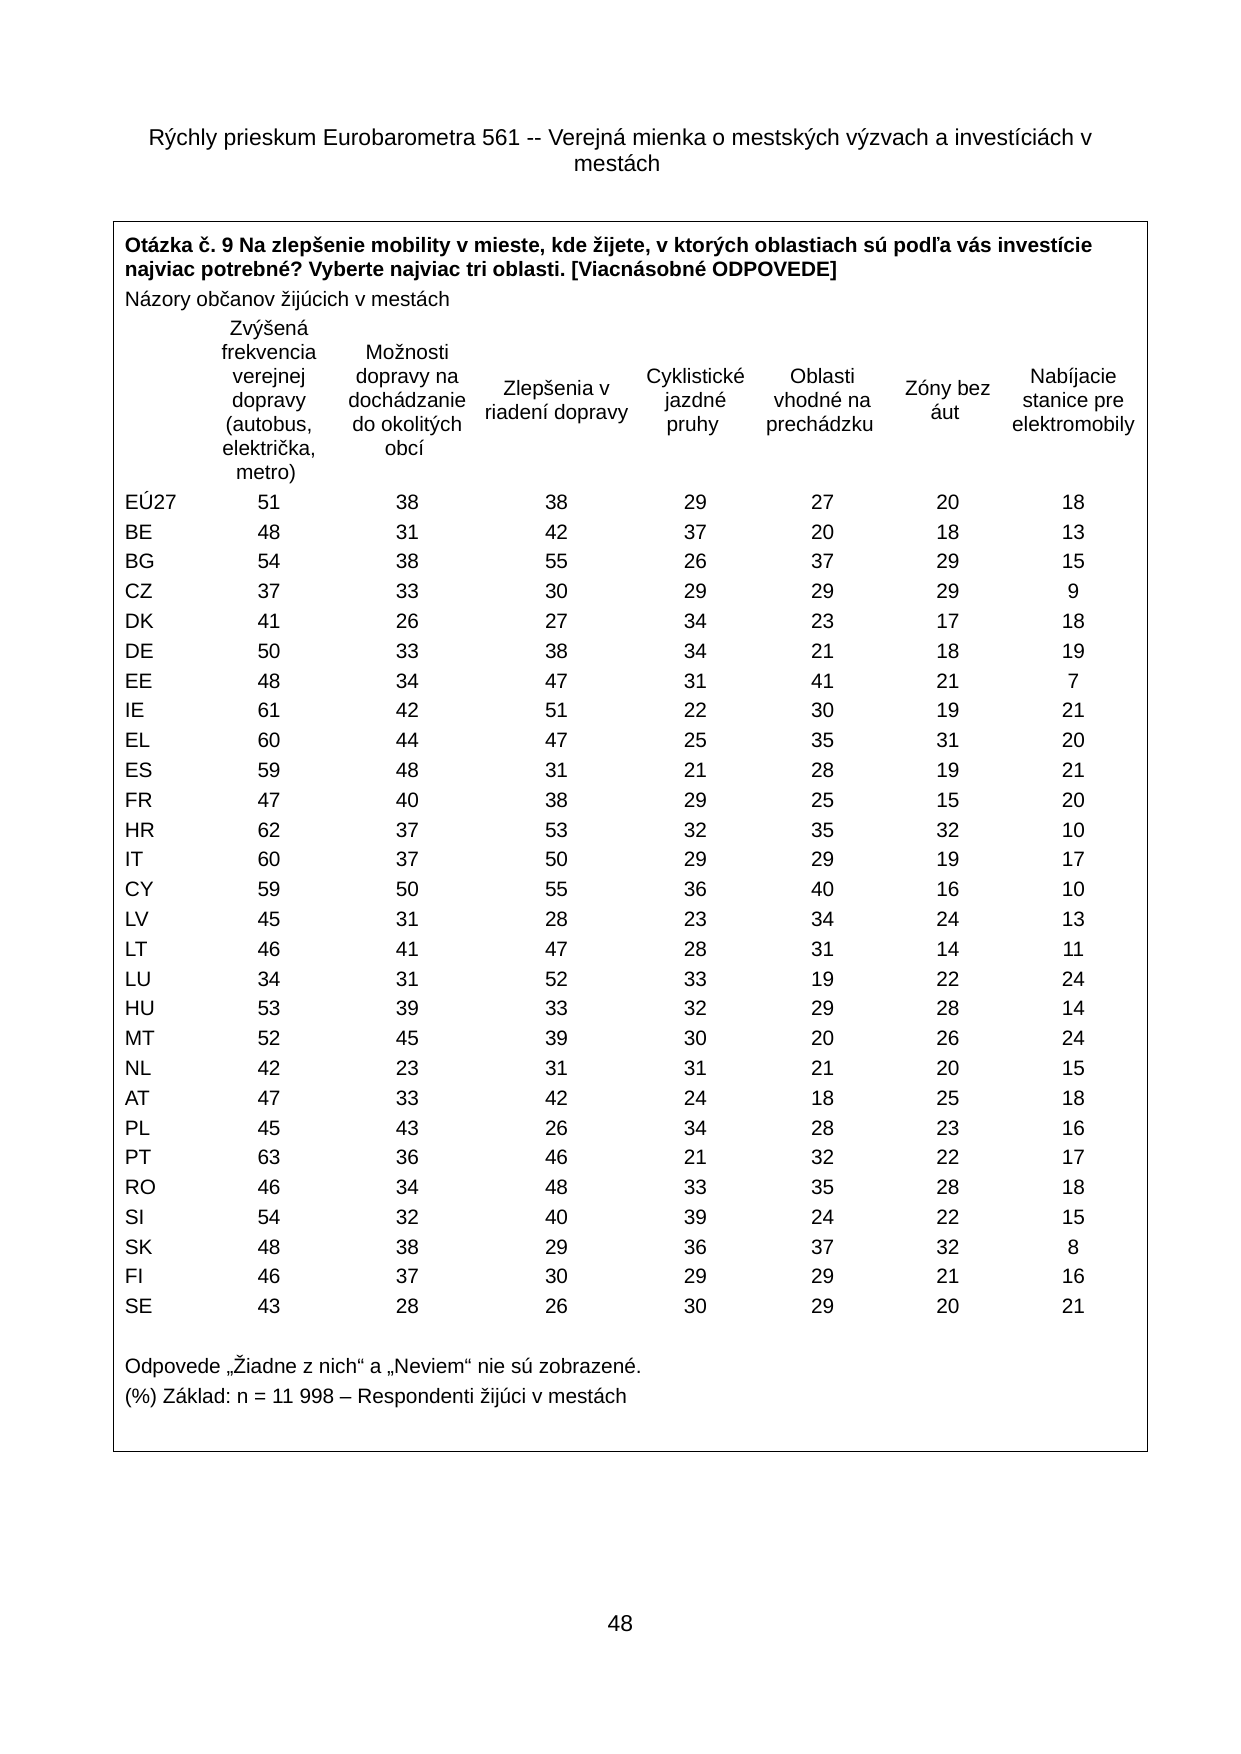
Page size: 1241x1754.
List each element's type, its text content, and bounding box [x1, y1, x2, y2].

table_cell FR [122, 785, 203, 814]
table_cell 43 [334, 1113, 480, 1142]
table_cell 27 [758, 487, 887, 517]
table_cell 30 [633, 1023, 758, 1053]
table_cell 63 [203, 1142, 334, 1172]
table_cell 31 [480, 1053, 633, 1083]
table_cell 34 [334, 1172, 480, 1202]
table_cell 9 [1009, 576, 1138, 606]
table_cell 38 [334, 546, 480, 576]
table_cell 25 [633, 725, 758, 755]
table_cell 17 [887, 606, 1008, 636]
table_cell 15 [887, 785, 1008, 814]
table_cell 37 [334, 1261, 480, 1291]
table_cell SE [122, 1291, 203, 1321]
table_cell 37 [758, 546, 887, 576]
table_cell 47 [480, 934, 633, 963]
table_cell 20 [1009, 725, 1138, 755]
table_cell 47 [480, 725, 633, 755]
table_cell 41 [758, 666, 887, 695]
table_cell CZ [122, 576, 203, 606]
table_cell [758, 1321, 887, 1351]
table_cell 34 [633, 606, 758, 636]
table_cell 30 [758, 695, 887, 725]
table_cell 16 [1009, 1113, 1138, 1142]
table_cell 31 [334, 964, 480, 993]
table_cell 29 [758, 1261, 887, 1291]
table_cell 16 [887, 874, 1008, 904]
table_cell 34 [758, 904, 887, 934]
table_cell MT [122, 1023, 203, 1053]
table_cell PT [122, 1142, 203, 1172]
table_cell 30 [633, 1291, 758, 1321]
table_cell [203, 1321, 334, 1351]
table_cell 43 [203, 1291, 334, 1321]
table_cell 37 [633, 517, 758, 546]
table_cell LT [122, 934, 203, 963]
table_cell 23 [758, 606, 887, 636]
table_cell 10 [1009, 874, 1138, 904]
table_cell Zóny bez áut [887, 313, 1008, 487]
table_cell Oblasti vhodné na prechádzku [758, 313, 887, 487]
table_cell 38 [480, 636, 633, 666]
table_cell 24 [887, 904, 1008, 934]
table_cell 21 [758, 636, 887, 666]
table_cell 33 [633, 1172, 758, 1202]
table_cell 26 [480, 1291, 633, 1321]
table_cell [122, 313, 203, 487]
table_cell 50 [203, 636, 334, 666]
table_cell LU [122, 964, 203, 993]
table_cell IT [122, 844, 203, 874]
table_cell 33 [334, 1083, 480, 1112]
table_cell 28 [758, 755, 887, 785]
table_cell 54 [203, 546, 334, 576]
table_cell 39 [633, 1202, 758, 1232]
table_cell 48 [203, 666, 334, 695]
table_header Otázka č. 9 Na zlepšenie mobility v mieste, kde žijete, v ktorých oblastiach sú podľa vás investície najviac potrebné? Vyberte najviac tri oblasti. [Viacnásobné ODPOVEDE] [122, 230, 1138, 283]
table_cell 42 [480, 517, 633, 546]
table_cell [334, 1321, 480, 1351]
table_cell BE [122, 517, 203, 546]
table_cell 32 [633, 815, 758, 844]
table_cell 26 [334, 606, 480, 636]
table_cell 34 [334, 666, 480, 695]
table_cell Zvýšená frekvencia verejnej dopravy (autobus, električka, metro) [203, 313, 334, 487]
table_cell EE [122, 666, 203, 695]
table_cell 51 [203, 487, 334, 517]
table_cell 20 [758, 1023, 887, 1053]
table_cell BG [122, 546, 203, 576]
table_cell 48 [203, 1232, 334, 1261]
table_cell 10 [1009, 815, 1138, 844]
table_cell 19 [758, 964, 887, 993]
table_cell 31 [480, 755, 633, 785]
table_cell 19 [887, 844, 1008, 874]
table_cell 35 [758, 1172, 887, 1202]
table_cell 42 [480, 1083, 633, 1112]
table_cell 38 [480, 785, 633, 814]
table_cell 40 [758, 874, 887, 904]
table_cell 13 [1009, 517, 1138, 546]
table_cell 23 [887, 1113, 1008, 1142]
table_cell 18 [758, 1083, 887, 1112]
table_cell 19 [1009, 636, 1138, 666]
table_cell EÚ27 [122, 487, 203, 517]
table_cell 20 [1009, 785, 1138, 814]
table_cell HU [122, 993, 203, 1023]
table_cell 52 [480, 964, 633, 993]
table_cell 62 [203, 815, 334, 844]
table_cell 44 [334, 725, 480, 755]
table_cell 29 [758, 993, 887, 1023]
table_cell 32 [887, 1232, 1008, 1261]
table_cell 15 [1009, 1053, 1138, 1083]
table_cell 47 [203, 1083, 334, 1112]
table_cell 15 [1009, 1202, 1138, 1232]
table_cell EL [122, 725, 203, 755]
table_cell 18 [1009, 1083, 1138, 1112]
table_cell 36 [334, 1142, 480, 1172]
table_cell 47 [203, 785, 334, 814]
table_cell 21 [1009, 755, 1138, 785]
table_cell 31 [633, 666, 758, 695]
table_cell 34 [203, 964, 334, 993]
table_cell 16 [1009, 1261, 1138, 1291]
table_cell 28 [334, 1291, 480, 1321]
table_cell 29 [633, 844, 758, 874]
table_cell 54 [203, 1202, 334, 1232]
table_cell 35 [758, 815, 887, 844]
table_cell (%) Základ: n = 11 998 – Respondenti žijúci v mestách [122, 1381, 1138, 1410]
table_cell 55 [480, 546, 633, 576]
table_cell 29 [480, 1232, 633, 1261]
table_cell 45 [334, 1023, 480, 1053]
table_cell 32 [334, 1202, 480, 1232]
table_cell 29 [758, 844, 887, 874]
table_cell HR [122, 815, 203, 844]
table_cell 48 [203, 517, 334, 546]
table_cell 37 [334, 844, 480, 874]
table_cell 14 [887, 934, 1008, 963]
table_cell 11 [1009, 934, 1138, 963]
table_cell FI [122, 1261, 203, 1291]
table_cell 45 [203, 1113, 334, 1142]
table_cell 22 [633, 695, 758, 725]
table_cell 41 [334, 934, 480, 963]
table_cell 21 [633, 1142, 758, 1172]
table_cell 55 [480, 874, 633, 904]
table_cell ES [122, 755, 203, 785]
table_cell 32 [633, 993, 758, 1023]
table_cell 59 [203, 755, 334, 785]
table_cell 45 [203, 904, 334, 934]
table_cell 19 [887, 695, 1008, 725]
table_cell 20 [758, 517, 887, 546]
table_cell 15 [1009, 546, 1138, 576]
table_cell 29 [633, 487, 758, 517]
table_cell 21 [887, 666, 1008, 695]
table_cell PL [122, 1113, 203, 1142]
table_cell RO [122, 1172, 203, 1202]
table_cell 38 [334, 487, 480, 517]
table_cell 22 [887, 1142, 1008, 1172]
table_cell 24 [1009, 1023, 1138, 1053]
table_cell 17 [1009, 1142, 1138, 1172]
table_cell 24 [1009, 964, 1138, 993]
table_cell 52 [203, 1023, 334, 1053]
table_cell 21 [1009, 1291, 1138, 1321]
table_cell 31 [758, 934, 887, 963]
table_cell 20 [887, 1053, 1008, 1083]
table_cell 28 [887, 1172, 1008, 1202]
table_cell 29 [633, 785, 758, 814]
table_cell 47 [480, 666, 633, 695]
table_cell Nabíjacie stanice pre elektromobily [1009, 313, 1138, 487]
table_cell 21 [758, 1053, 887, 1083]
table_cell 48 [480, 1172, 633, 1202]
table_cell 34 [633, 636, 758, 666]
table_cell 21 [887, 1261, 1008, 1291]
table_cell LV [122, 904, 203, 934]
table_cell 41 [203, 606, 334, 636]
table_cell 29 [633, 1261, 758, 1291]
table_cell IE [122, 695, 203, 725]
table_cell 26 [633, 546, 758, 576]
table_cell 38 [334, 1232, 480, 1261]
table_cell 46 [203, 1172, 334, 1202]
table_cell 31 [633, 1053, 758, 1083]
table_cell 18 [1009, 1172, 1138, 1202]
table_cell 36 [633, 874, 758, 904]
table_cell 20 [887, 1291, 1008, 1321]
table_cell 17 [1009, 844, 1138, 874]
table_cell 21 [1009, 695, 1138, 725]
table_cell 46 [480, 1142, 633, 1172]
table_cell [887, 1321, 1008, 1351]
table_cell AT [122, 1083, 203, 1112]
table_cell 14 [1009, 993, 1138, 1023]
table_cell CY [122, 874, 203, 904]
table_cell 42 [334, 695, 480, 725]
table_cell 24 [633, 1083, 758, 1112]
table_cell 33 [334, 636, 480, 666]
table_cell 46 [203, 1261, 334, 1291]
table_cell 59 [203, 874, 334, 904]
table_cell [633, 1321, 758, 1351]
table_cell [480, 1321, 633, 1351]
table_cell 40 [334, 785, 480, 814]
table_cell 40 [480, 1202, 633, 1232]
table_cell 38 [480, 487, 633, 517]
table_cell 28 [758, 1113, 887, 1142]
table_cell 36 [633, 1232, 758, 1261]
table_cell 25 [887, 1083, 1008, 1112]
table_cell 35 [758, 725, 887, 755]
table_cell 23 [633, 904, 758, 934]
table_cell 32 [887, 815, 1008, 844]
table_cell NL [122, 1053, 203, 1083]
table_cell Zlepšenia v riadení dopravy [480, 313, 633, 487]
table_cell 31 [334, 517, 480, 546]
table_cell 18 [887, 517, 1008, 546]
table_cell 29 [887, 546, 1008, 576]
table_cell 53 [480, 815, 633, 844]
table_cell 26 [887, 1023, 1008, 1053]
table_cell 31 [334, 904, 480, 934]
table_cell 30 [480, 576, 633, 606]
table_cell Cyklistické jazdné pruhy [633, 313, 758, 487]
table_cell 51 [480, 695, 633, 725]
table_cell Možnosti dopravy na dochádzanie do okolitých obcí [334, 313, 480, 487]
table_cell SI [122, 1202, 203, 1232]
table_cell DK [122, 606, 203, 636]
table_cell Názory občanov žijúcich v mestách [122, 284, 1138, 313]
table_cell 7 [1009, 666, 1138, 695]
table_cell 31 [887, 725, 1008, 755]
table_cell 19 [887, 755, 1008, 785]
table_cell 8 [1009, 1232, 1138, 1261]
table_cell 29 [758, 576, 887, 606]
table_cell 37 [203, 576, 334, 606]
table_cell 28 [887, 993, 1008, 1023]
table_cell 48 [334, 755, 480, 785]
table_cell 29 [887, 576, 1008, 606]
table_cell 18 [1009, 606, 1138, 636]
table_cell 18 [1009, 487, 1138, 517]
table_cell 22 [887, 964, 1008, 993]
table_cell 33 [480, 993, 633, 1023]
table_cell 53 [203, 993, 334, 1023]
table_cell 29 [758, 1291, 887, 1321]
table_cell 46 [203, 934, 334, 963]
table_cell Odpovede „Žiadne z nich“ a „Neviem“ nie sú zobrazené. [122, 1351, 1138, 1381]
table_cell 60 [203, 725, 334, 755]
table_cell DE [122, 636, 203, 666]
table_cell 22 [887, 1202, 1008, 1232]
table_cell 37 [334, 815, 480, 844]
table_cell 18 [887, 636, 1008, 666]
table_cell 26 [480, 1113, 633, 1142]
table_cell 60 [203, 844, 334, 874]
table_cell 33 [334, 576, 480, 606]
table_cell 50 [480, 844, 633, 874]
table_cell 28 [633, 934, 758, 963]
table_cell 23 [334, 1053, 480, 1083]
table_cell 13 [1009, 904, 1138, 934]
table_cell SK [122, 1232, 203, 1261]
table_cell 28 [480, 904, 633, 934]
table_cell 39 [480, 1023, 633, 1053]
table_cell 27 [480, 606, 633, 636]
table_cell 32 [758, 1142, 887, 1172]
table_cell 37 [758, 1232, 887, 1261]
table_cell 24 [758, 1202, 887, 1232]
table_cell 25 [758, 785, 887, 814]
table_cell 42 [203, 1053, 334, 1083]
table_cell 29 [633, 576, 758, 606]
table_cell 34 [633, 1113, 758, 1142]
table_cell 50 [334, 874, 480, 904]
table_cell [122, 1321, 203, 1351]
table_cell 21 [633, 755, 758, 785]
table_cell 20 [887, 487, 1008, 517]
table_cell 61 [203, 695, 334, 725]
table_cell [1009, 1321, 1138, 1351]
table_cell 33 [633, 964, 758, 993]
table_cell 39 [334, 993, 480, 1023]
table_cell 30 [480, 1261, 633, 1291]
